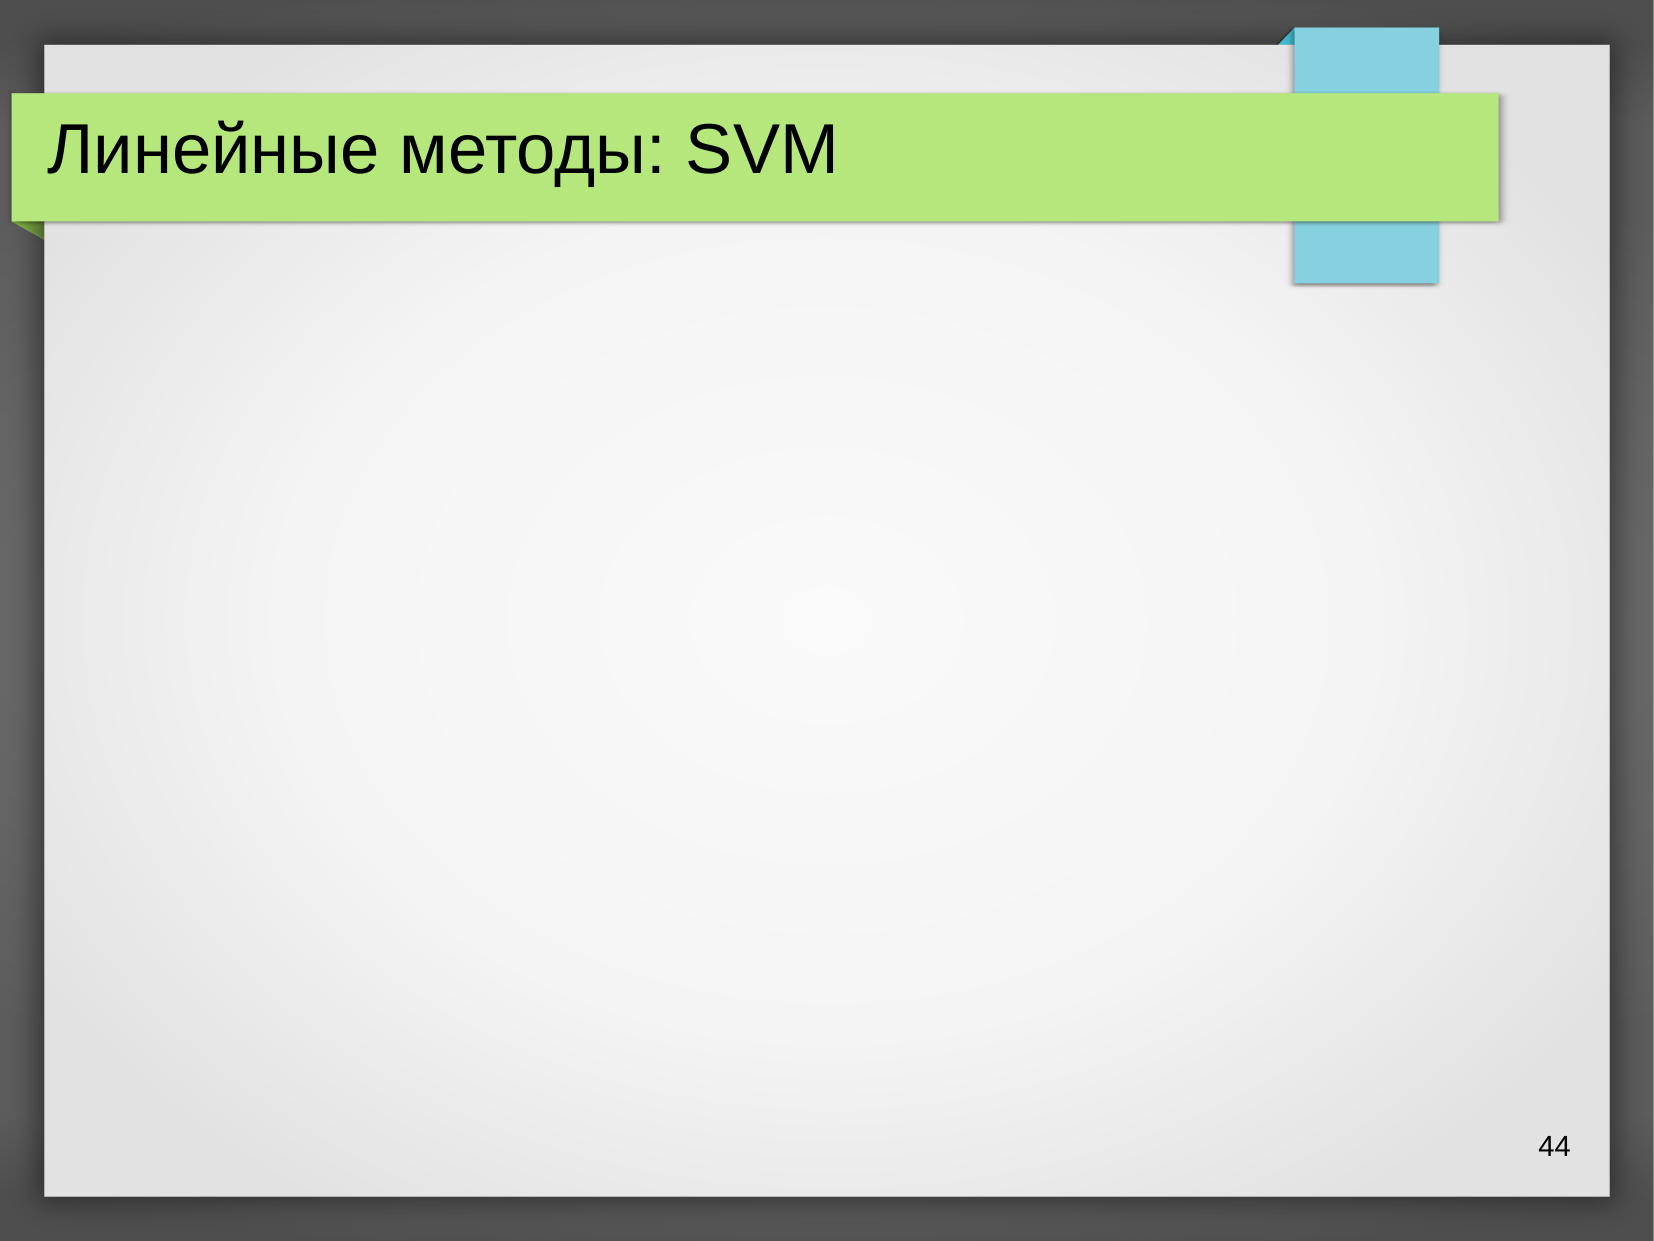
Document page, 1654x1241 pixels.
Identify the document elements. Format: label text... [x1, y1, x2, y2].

picture [0, 0, 1654, 1241]
title Линейные методы: SVM [47, 109, 1501, 189]
